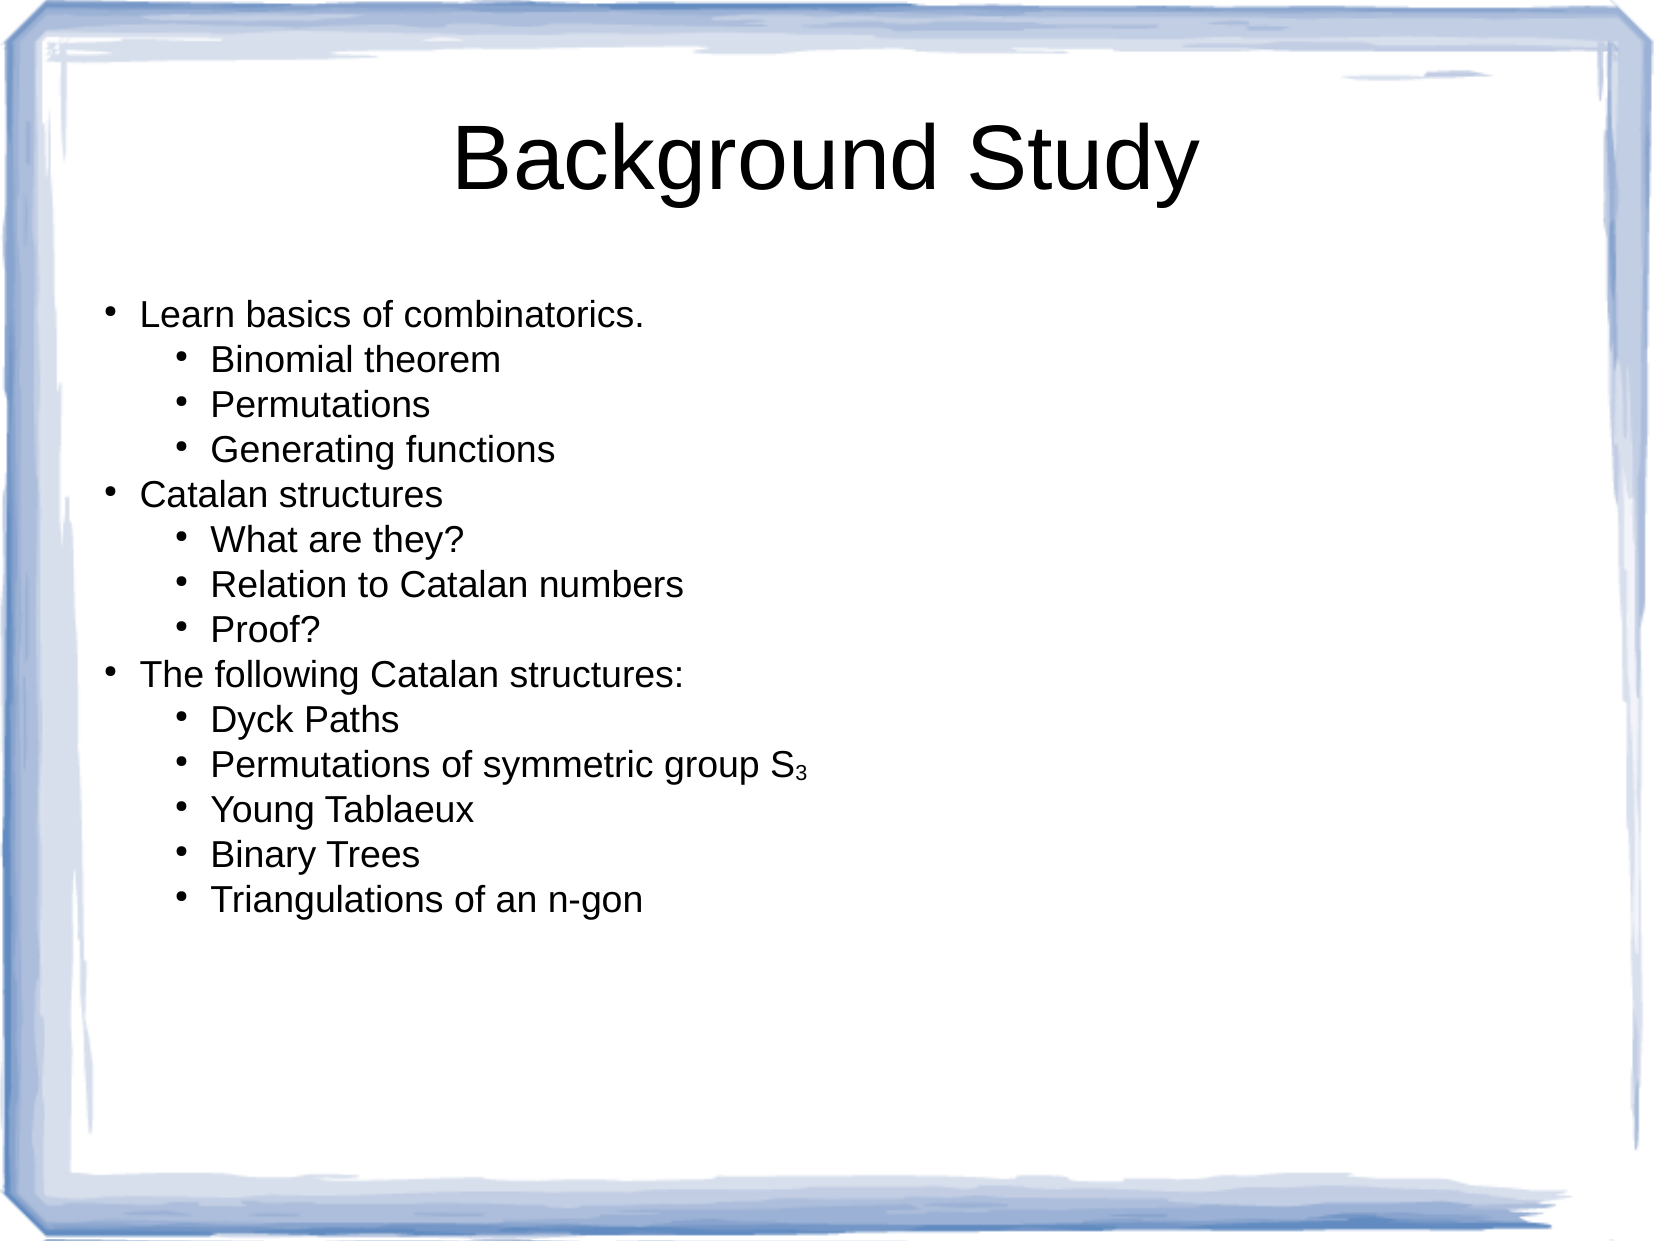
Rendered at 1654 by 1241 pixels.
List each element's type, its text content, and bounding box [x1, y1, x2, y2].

text_box Learn basics of combinatorics. Binomial theorem Permutations Generating functions Catalan structures What are they? Relation to Catalan numbers Proof? The following Catalan structures: Dyck Paths Permutations of symmetric group S3 Young Tablaeux Binary Trees Triangulations of an n-gon [104, 290, 1560, 1010]
picture [0, 0, 1654, 1241]
text_box Background Study [82, 49, 1571, 257]
